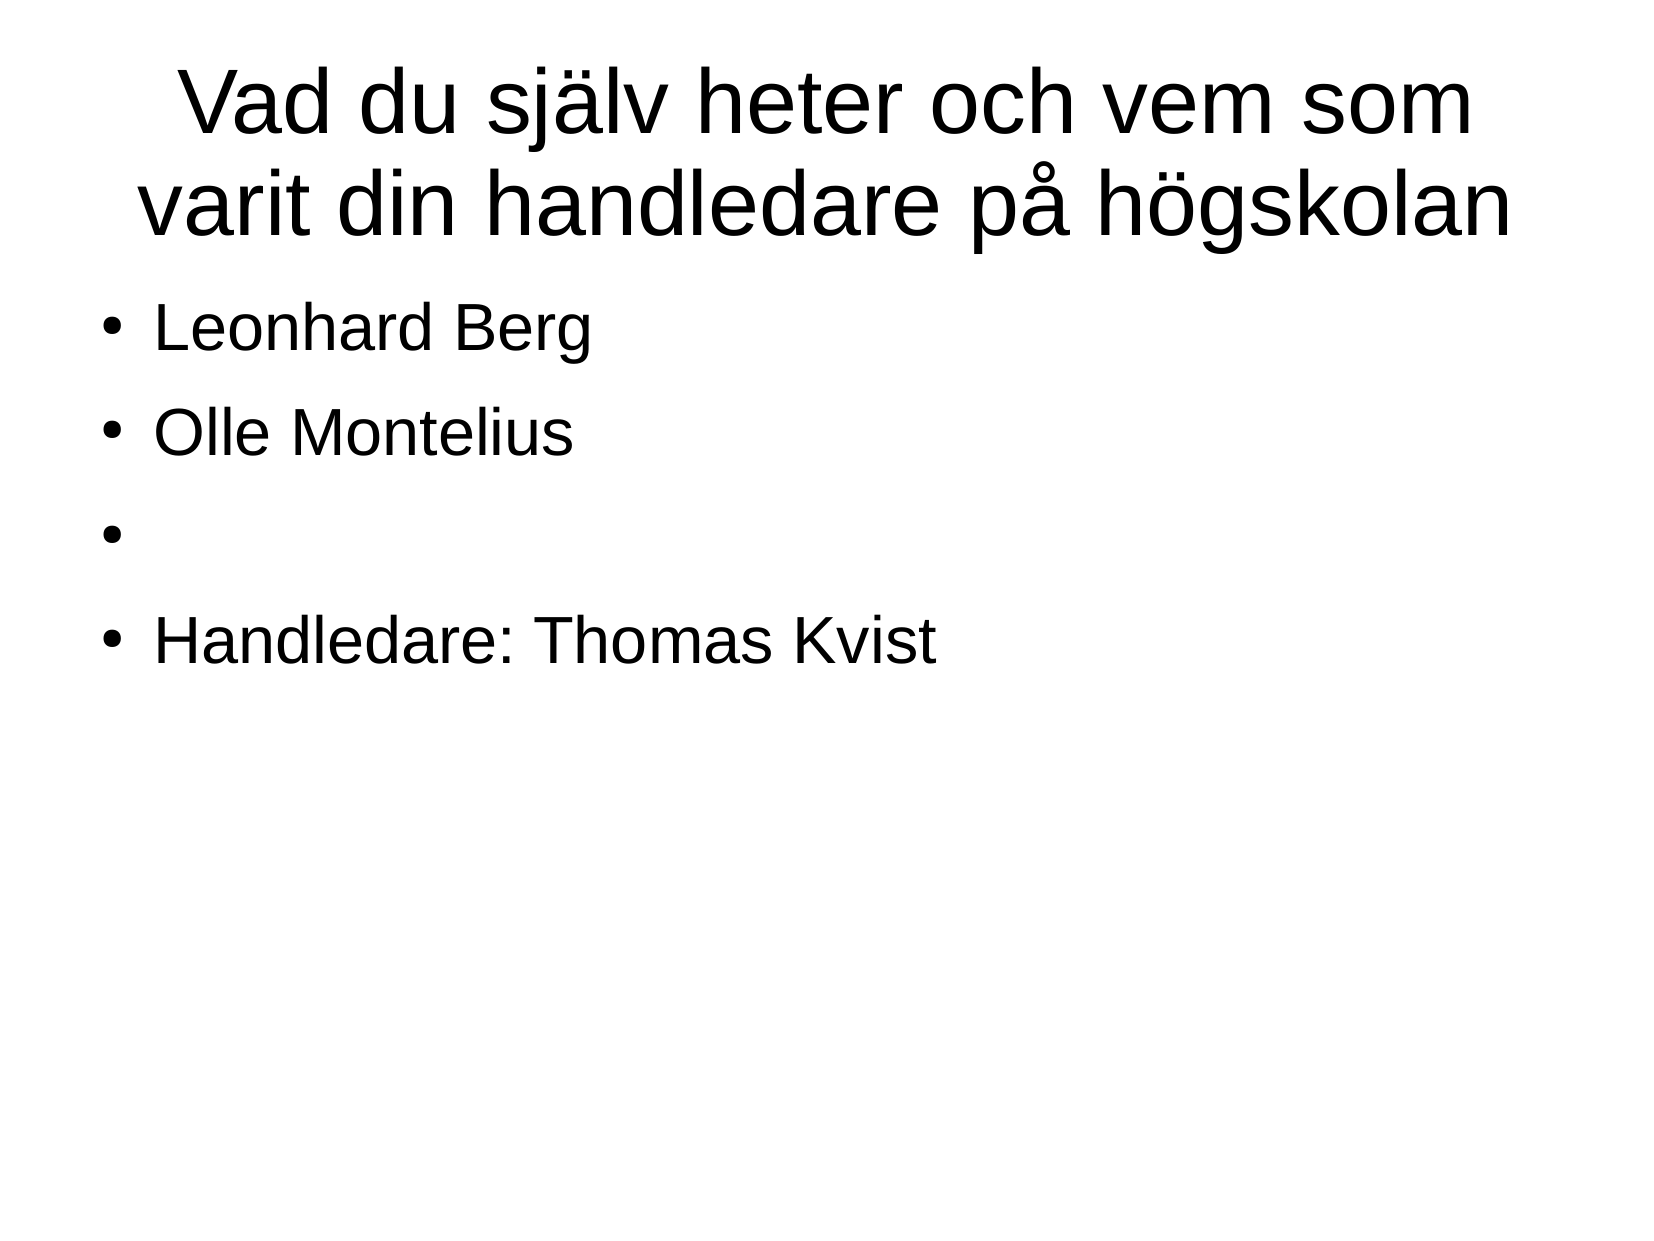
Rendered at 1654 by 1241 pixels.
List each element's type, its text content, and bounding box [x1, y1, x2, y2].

title Vad du själv heter och vem som varit din handledare på högskolan [82, 49, 1571, 257]
list Leonhard Berg Olle Montelius Handledare: Thomas Kvist [82, 290, 1571, 1010]
